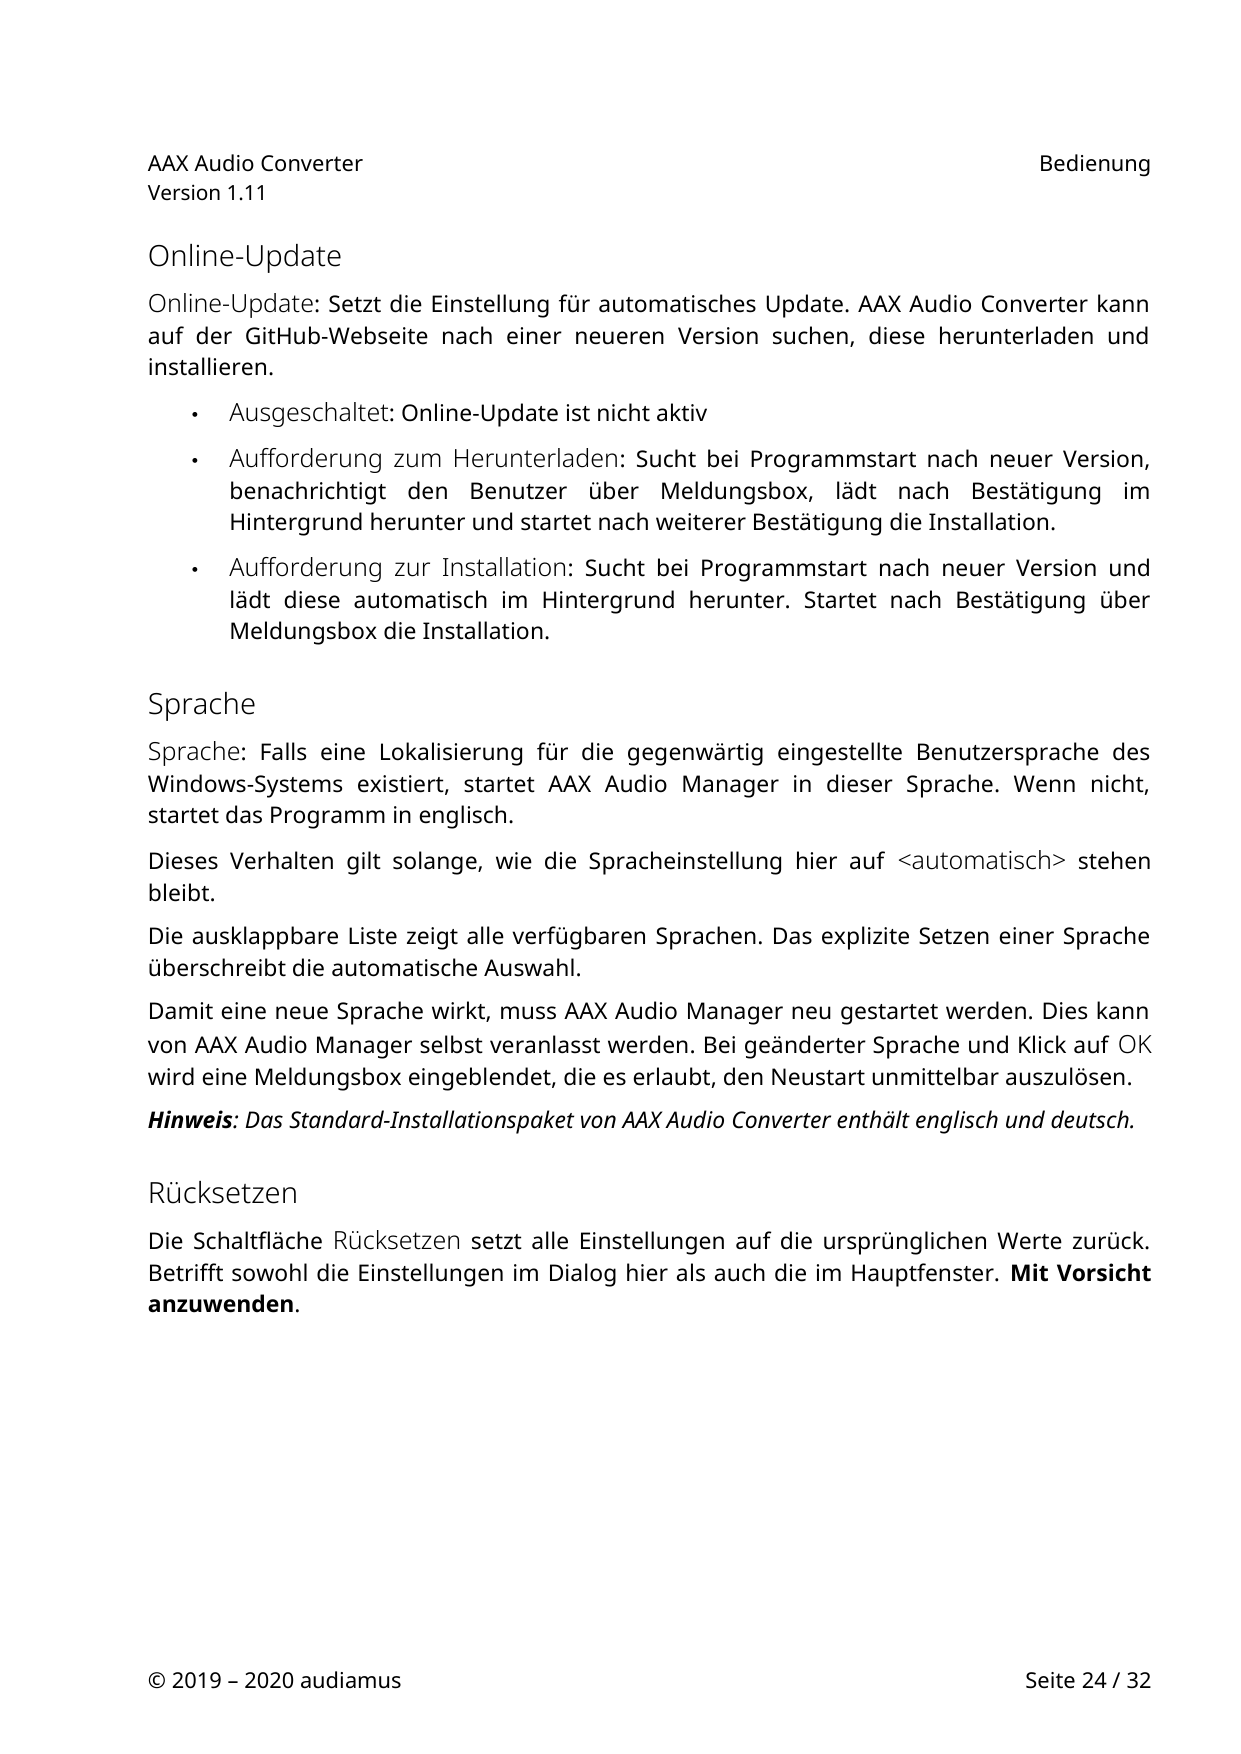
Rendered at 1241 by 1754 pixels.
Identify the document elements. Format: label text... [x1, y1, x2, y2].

list Aufforderung zur Installation: Sucht bei Programmstart nach neuer Version und lädt diese automatisch im Hintergrund herunter. Startet nach Bestätigung über Meldungsbox die Installation. [192, 550, 1152, 646]
text Damit eine neue Sprache wirkt, muss AAX Audio Manager neu gestartet werden. Dies kann von AAX Audio Manager selbst veranlasst werden. Bei geänderter Sprache und Klick auf OK wird eine Meldungsbox eingeblendet, die es erlaubt, den Neustart unmittelbar auszulösen. [148, 995, 1152, 1092]
subtitle Rücksetzen [148, 1172, 1152, 1212]
text Dieses Verhalten gilt solange, wie die Spracheinstellung hier auf <automatisch> stehen bleibt. [148, 843, 1152, 908]
subtitle Sprache [148, 683, 1152, 723]
text Die Schaltfläche Rücksetzen setzt alle Einstellungen auf die ursprünglichen Werte zurück. Betrifft sowohl die Einstellungen im Dialog hier als auch die im Hauptfenster. Mit Vorsicht anzuwenden. [148, 1223, 1152, 1319]
text Sprache: Falls eine Lokalisierung für die gegenwärtig eingestellte Benutzersprache des Windows-Systems existiert, startet AAX Audio Manager in dieser Sprache. Wenn nicht, startet das Programm in englisch. [148, 734, 1152, 830]
text Online-Update: Setzt die Einstellung für automatisches Update. AAX Audio Converter kann auf der GitHub-Webseite nach einer neueren Version suchen, diese herunterladen und installieren. [148, 286, 1152, 382]
list Aufforderung zum Herunterladen: Sucht bei Programmstart nach neuer Version, benachrichtigt den Benutzer über Meldungsbox, lädt nach Bestätigung im Hintergrund herunter und startet nach weiterer Bestätigung die Installation. [192, 441, 1152, 537]
text Die ausklappbare Liste zeigt alle verfügbaren Sprachen. Das explizite Setzen einer Sprache überschreibt die automatische Auswahl. [148, 920, 1152, 983]
list Ausgeschaltet: Online-Update ist nicht aktiv [192, 394, 1152, 428]
text Hinweis: Das Standard-Installationspaket von AAX Audio Converter enthält englisch und deutsch. [148, 1104, 1152, 1135]
subtitle Online-Update [148, 235, 1152, 275]
